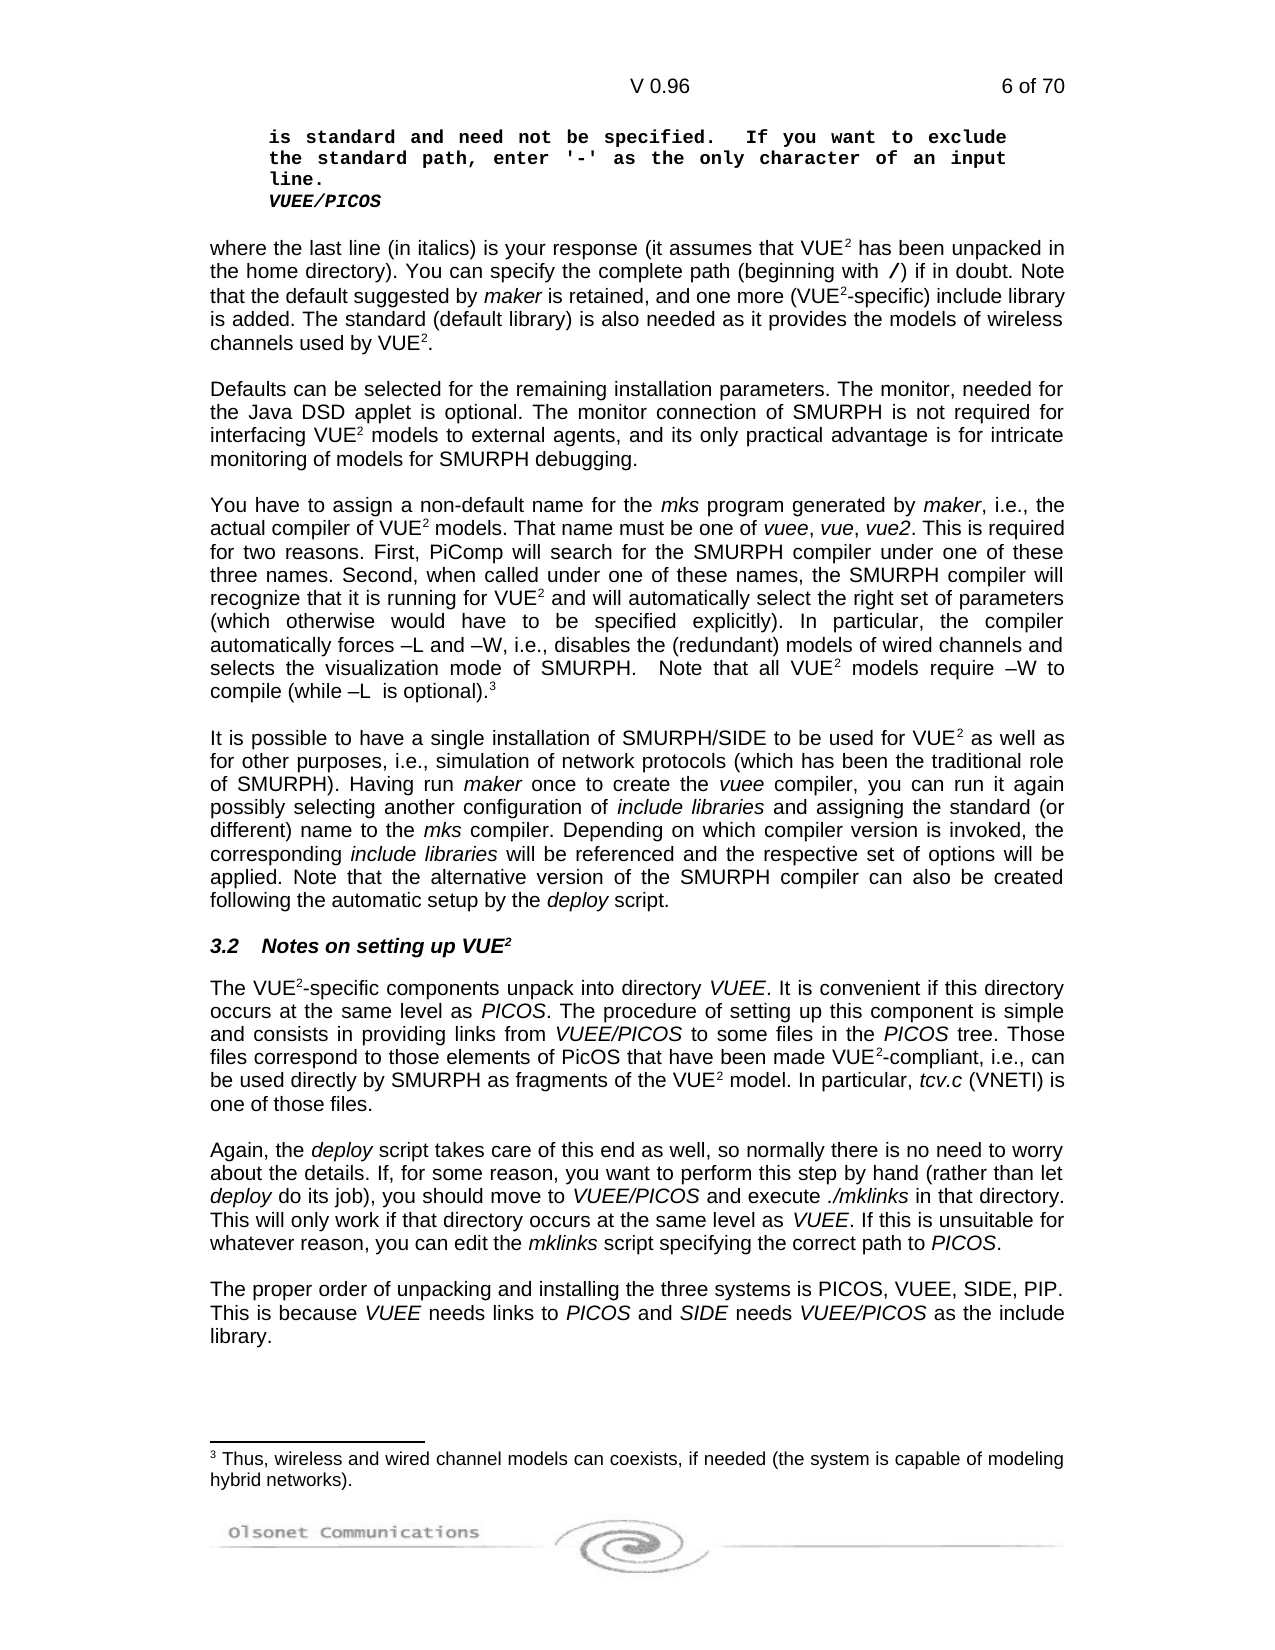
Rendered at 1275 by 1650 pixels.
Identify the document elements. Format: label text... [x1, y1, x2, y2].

subtitle Notes on setting up VUE2 [210, 935, 1065, 958]
text It is possible to have a single installation of SMURPH/SIDE to be used for VUE2 as well as for other purposes, i.e., simulation of network protocols (which has been the traditional role of SMURPH). Having run maker once to create the vuee compiler, you can run it again possibly selecting another configuration of include libraries and assigning the standard (or different) name to the mks compiler. Depending on which compiler version is invoked, the corresponding include libraries will be referenced and the respective set of options will be applied. Note that the alternative version of the SMURPH compiler can also be created following the automatic setup by the deploy script. [210, 726, 1065, 912]
text The VUE2-specific components unpack into directory VUEE. It is convenient if this directory occurs at the same level as PICOS. The procedure of setting up this component is simple and consists in providing links from VUEE/PICOS to some files in the PICOS tree. Those files correspond to those elements of PicOS that have been made VUE2-compliant, i.e., can be used directly by SMURPH as fragments of the VUE2 model. In particular, tcv.c (VNETI) is one of those files. [210, 976, 1065, 1115]
text Defaults can be selected for the remaining installation parameters. The monitor, needed for the Java DSD applet is optional. The monitor connection of SMURPH is not required for interfacing VUE2 models to external agents, and its only practical advantage is for intricate monitoring of models for SMURPH debugging. [210, 378, 1065, 471]
picture [210, 1504, 1065, 1596]
text is standard and need not be specified. If you want to exclude the standard path, enter '-' as the only character of an input line. [268, 128, 1007, 191]
text Again, the deploy script takes care of this end as well, so normally there is no need to worry about the details. If, for some reason, you want to perform this step by hand (rather than let deploy do its job), you should move to VUEE/PICOS and execute ./mklinks in that directory. This will only work if that directory occurs at the same level as VUEE. If this is unsuitable for whatever reason, you can edit the mklinks script specifying the correct path to PICOS. [210, 1139, 1065, 1255]
text You have to assign a non-default name for the mks program generated by maker, i.e., the actual compiler of VUE2 models. That name must be one of vuee, vue, vue2. This is required for two reasons. First, PiComp will search for the SMURPH compiler under one of these three names. Second, when called under one of these names, the SMURPH compiler will recognize that it is running for VUE2 and will automatically select the right set of parameters (which otherwise would have to be specified explicitly). In particular, the compiler automatically forces –L and –W, i.e., disables the (redundant) models of wired channels and selects the visualization mode of SMURPH. Note that all VUE2 models require –W to compile (while –L is optional). [210, 494, 1065, 703]
text where the last line (in italics) is your response (it assumes that VUE2 has been unpacked in the home directory). You can specify the complete path (beginning with /) if in doubt. Note that the default suggested by maker is retained, and one more (VUE2-specific) include library is added. The standard (default library) is also needed as it provides the models of wireless channels used by VUE2. [210, 236, 1065, 354]
text VUEE/PICOS [268, 191, 1007, 213]
text The proper order of unpacking and installing the three systems is PICOS, VUEE, SIDE, PIP. This is because VUEE needs links to PICOS and SIDE needs VUEE/PICOS as the include library. [210, 1278, 1065, 1348]
text Thus, wireless and wired channel models can coexists, if needed (the system is capable of modeling hybrid networks). [210, 1448, 1065, 1490]
